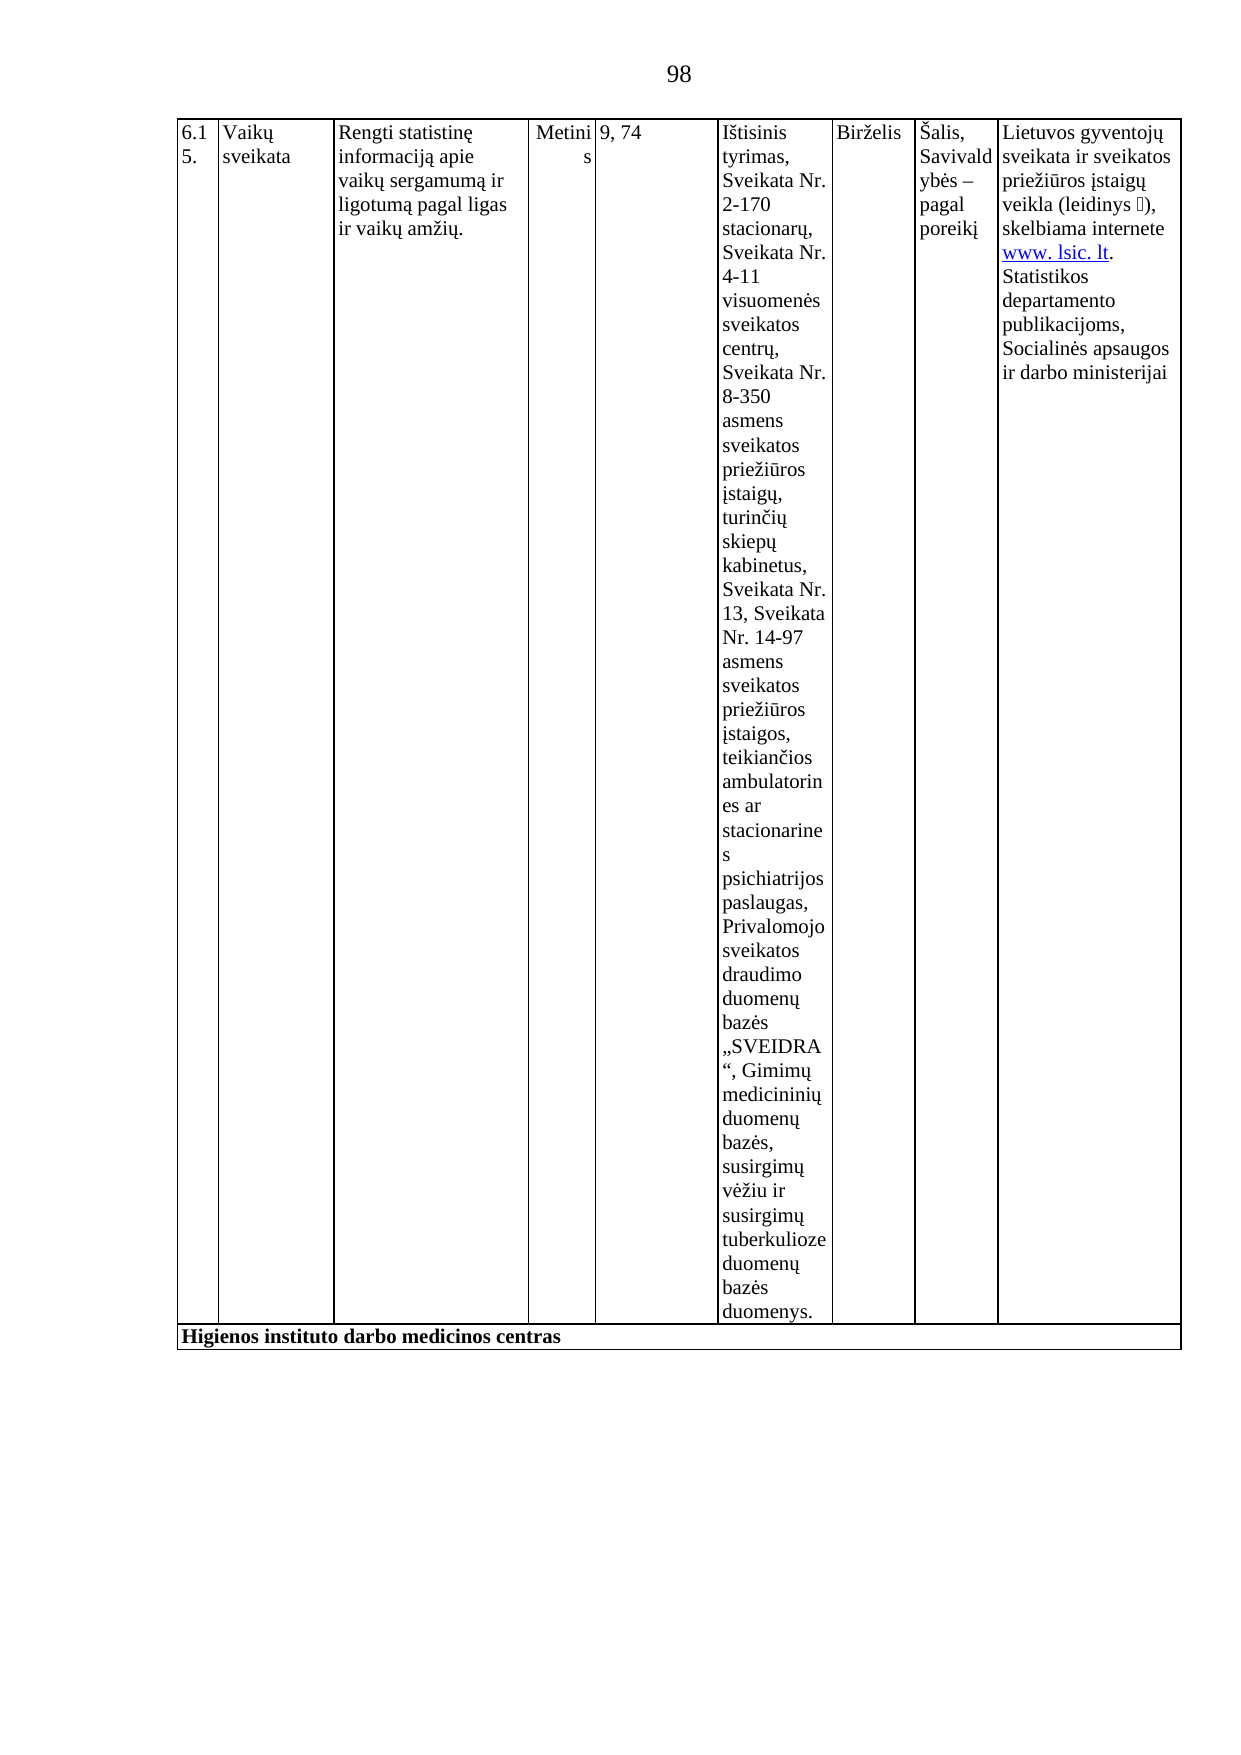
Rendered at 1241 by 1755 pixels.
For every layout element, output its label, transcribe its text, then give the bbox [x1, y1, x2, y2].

table_cell 9, 74 [596, 120, 717, 1323]
table_cell 6.15. [178, 120, 218, 1323]
table_cell Šalis, Savivaldybės – pagal poreikį [916, 120, 997, 1323]
table_cell Rengti statistinę informaciją apie vaikų sergamumą ir ligotumą pagal ligas ir vaikų amžių. [335, 120, 528, 1323]
table_cell Metinis [529, 120, 595, 1323]
table_cell Lietuvos gyventojų sveikata ir sveikatos priežiūros įstaigų veikla (leidinys ), skelbiama internete www. lsic. lt. Statistikos departamento publikacijoms, Socialinės apsaugos ir darbo ministerijai [999, 120, 1180, 1323]
table_cell Vaikų sveikata [219, 120, 333, 1323]
table_cell Birželis [833, 120, 914, 1323]
